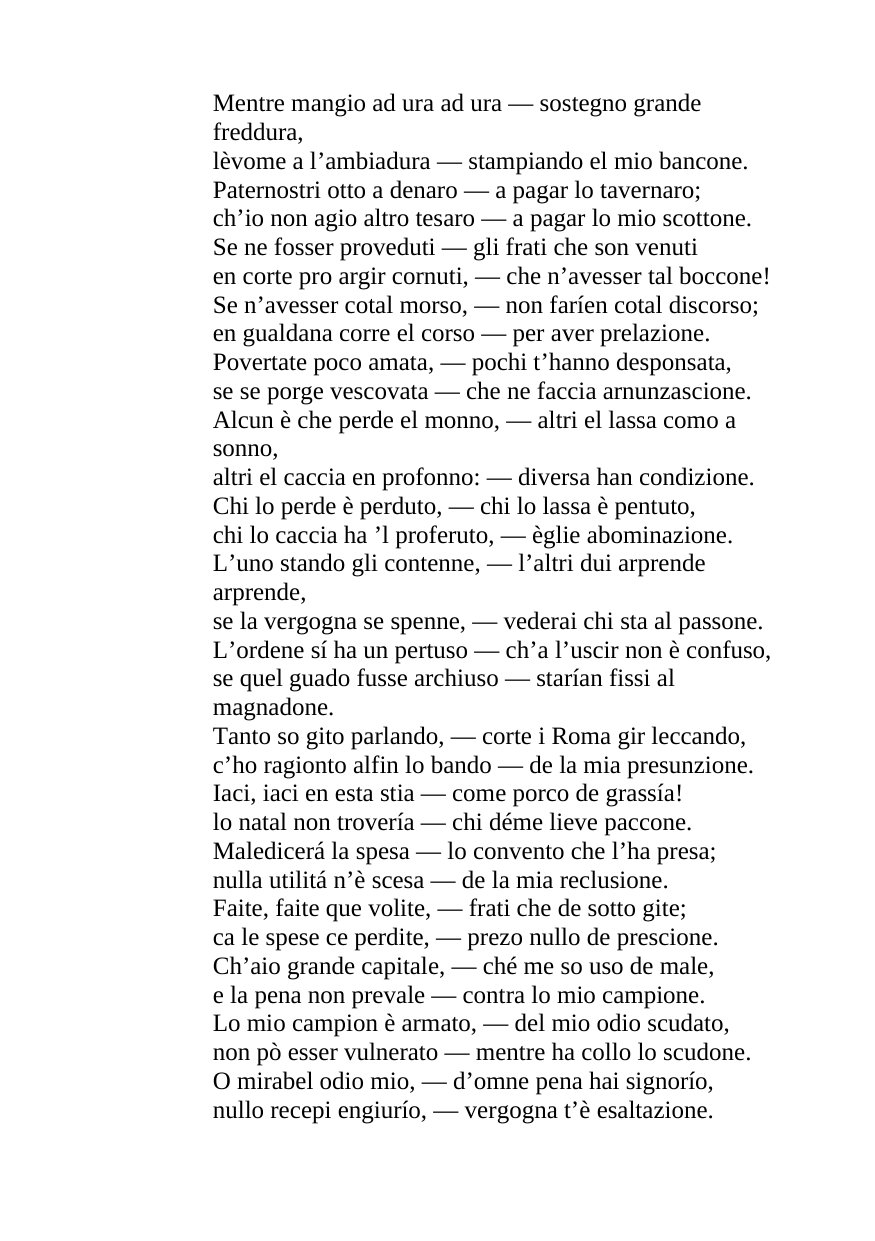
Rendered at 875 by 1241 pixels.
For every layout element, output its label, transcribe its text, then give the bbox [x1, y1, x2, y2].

text Chi lo perde è perduto, — chi lo lassa è pentuto, chi lo caccia ha ’l proferuto, — èglie abominazione. [213, 491, 779, 548]
text L’uno stando gli contenne, — l’altri dui arprende arprende, se la vergogna se spenne, — vederai chi sta al passone. [213, 548, 779, 635]
text Maledicerá la spesa — lo convento che l’ha presa; nulla utilitá n’è scesa — de la mia reclusione. [213, 836, 779, 893]
text Alcun è che perde el monno, — altri el lassa como a sonno, altri el caccia en profonno: — diversa han condizione. [213, 405, 779, 491]
text Mentre mangio ad ura ad ura — sostegno grande freddura, lèvome a l’ambiadura — stampiando el mio bancone. [213, 88, 779, 175]
text Se n’avesser cotal morso, — non faríen cotal discorso; en gualdana corre el corso — per aver prelazione. [213, 290, 779, 347]
text Iaci, iaci en esta stia — come porco de grassía! lo natal non trovería — chi déme lieve paccone. [213, 778, 779, 836]
text Povertate poco amata, — pochi t’hanno desponsata, se se porge vescovata — che ne faccia arnunzascione. [213, 347, 779, 405]
text Se ne fosser proveduti — gli frati che son venuti en corte pro argir cornuti, — che n’avesser tal boccone! [213, 232, 779, 290]
text L’ordene sí ha un pertuso — ch’a l’uscir non è confuso, se quel guado fusse archiuso — starían fissi al magnadone. [213, 635, 779, 721]
text Lo mio campion è armato, — del mio odio scudato, non pò esser vulnerato — mentre ha collo lo scudone. [213, 1008, 779, 1066]
text O mirabel odio mio, — d’omne pena hai signorío, nullo recepi engiurío, — vergogna t’è esaltazione. [213, 1066, 779, 1123]
text Ch’aio grande capitale, — ché me so uso de male, e la pena non prevale — contra lo mio campione. [213, 951, 779, 1008]
text Tanto so gito parlando, — corte i Roma gir leccando, c’ho ragionto alfin lo bando — de la mia presunzione. [213, 721, 779, 778]
text Paternostri otto a denaro — a pagar lo tavernaro; ch’io non agio altro tesaro — a pagar lo mio scottone. [213, 175, 779, 232]
text Faite, faite que volite, — frati che de sotto gite; ca le spese ce perdite, — prezo nullo de prescione. [213, 893, 779, 951]
